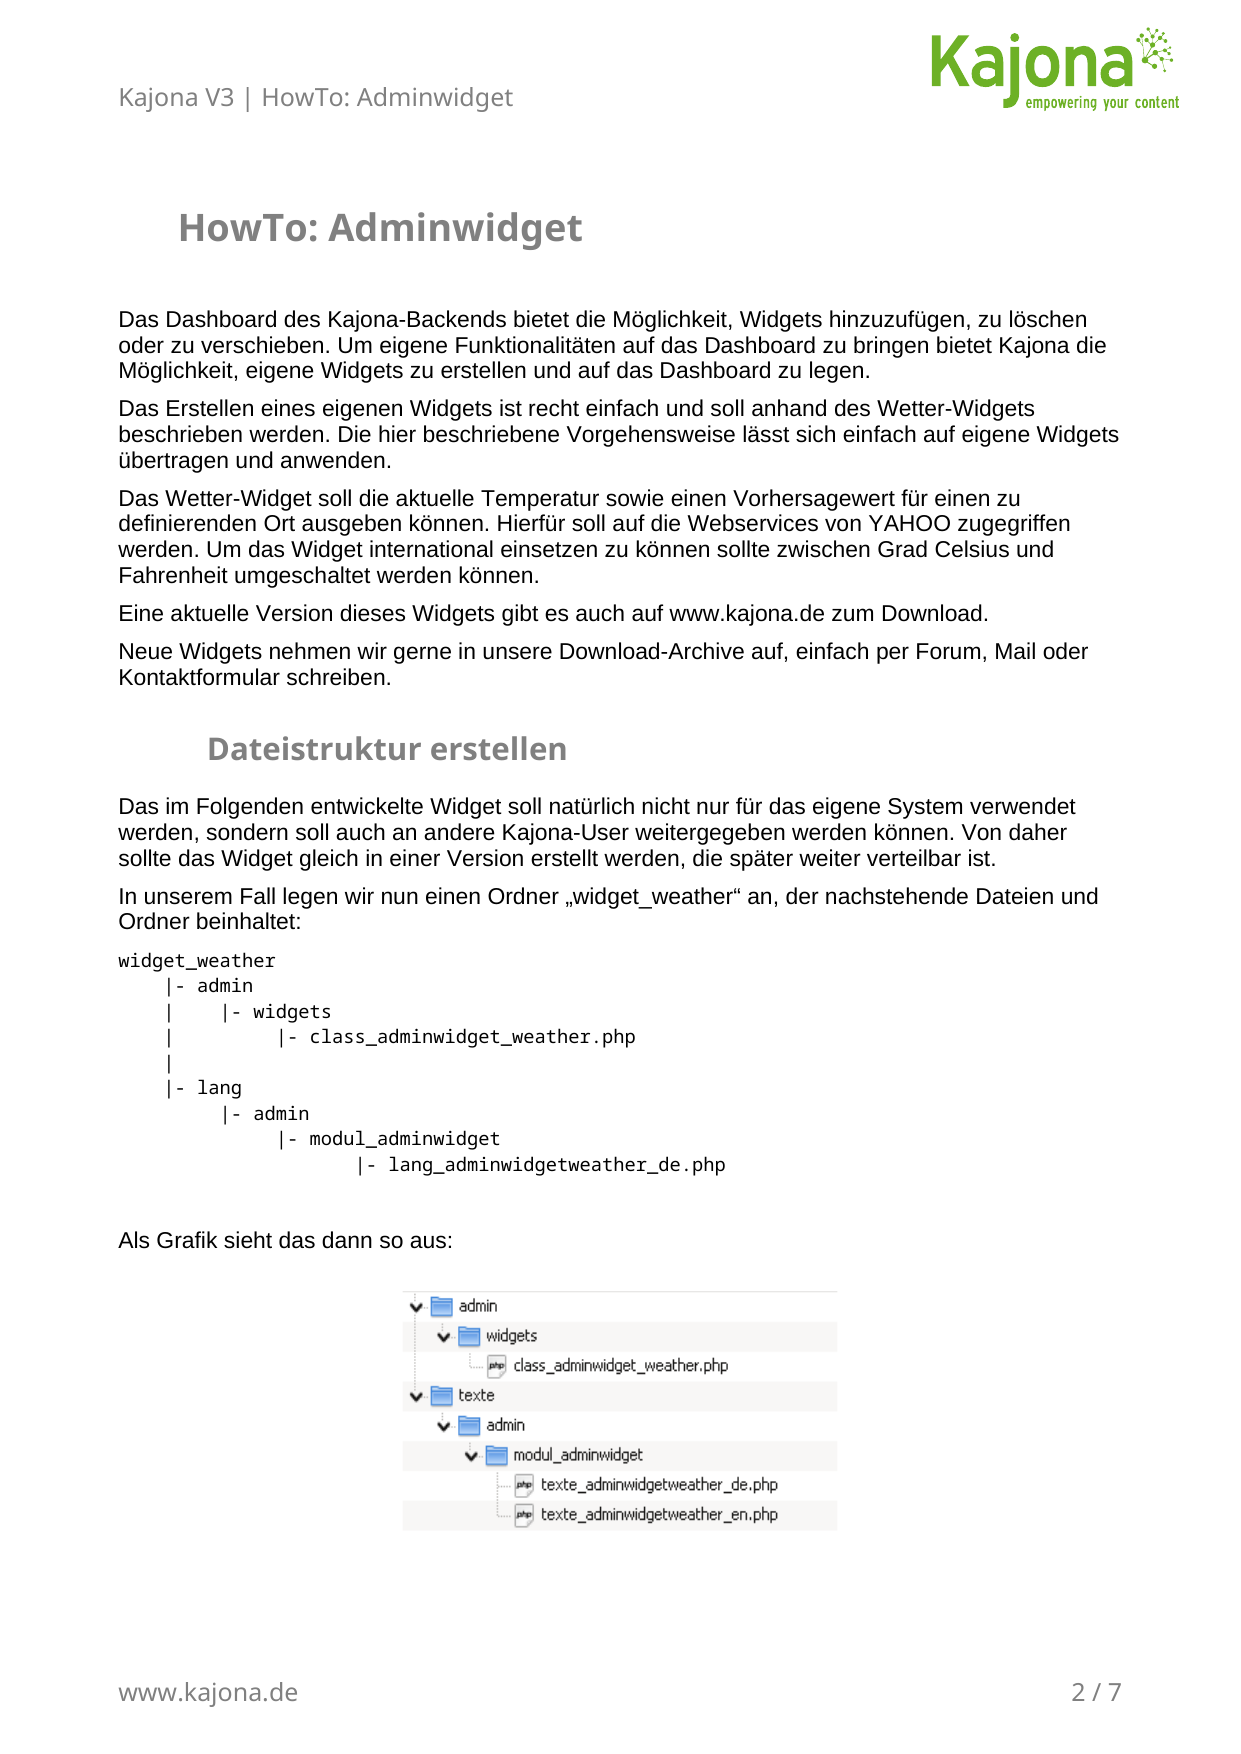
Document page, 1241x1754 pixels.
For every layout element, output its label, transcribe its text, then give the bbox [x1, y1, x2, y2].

text Das Erstellen eines eigenen Widgets ist recht einfach und soll anhand des Wetter-Widgets beschrieben werden. Die hier beschriebene Vorgehensweise lässt sich einfach auf eigene Widgets übertragen und anwenden. [118, 396, 1122, 473]
text Das Dashboard des Kajona-Backends bietet die Möglichkeit, Widgets hinzuzufügen, zu löschen oder zu verschieben. Um eigene Funktionalitäten auf das Dashboard zu bringen bietet Kajona die Möglichkeit, eigene Widgets zu erstellen und auf das Dashboard zu legen. [118, 307, 1122, 384]
subtitle Dateistruktur erstellen [118, 727, 1122, 770]
picture [402, 1291, 838, 1565]
text Als Grafik sieht das dann so aus: [118, 1227, 1122, 1279]
text Das im Folgenden entwickelte Widget soll natürlich nicht nur für das eigene System verwendet werden, sondern soll auch an andere Kajona-User weitergegeben werden können. Von daher sollte das Widget gleich in einer Version erstellt werden, die später weiter verteilbar ist. [118, 794, 1122, 871]
subtitle HowTo: Adminwidget [118, 201, 1122, 253]
text Das Wetter-Widget soll die aktuelle Temperatur sowie einen Vorhersagewert für einen zu definierenden Ort ausgeben können. Hierfür soll auf die Webservices von YAHOO zugegriffen werden. Um das Widget international einsetzen zu können sollte zwischen Grad Celsius und Fahrenheit umgeschaltet werden können. [118, 486, 1122, 588]
text Neue Widgets nehmen wir gerne in unsere Download-Archive auf, einfach per Forum, Mail oder Kontaktformular schreiben. [118, 639, 1122, 690]
text Eine aktuelle Version dieses Widgets gibt es auch auf www.kajona.de zum Download. [118, 601, 1122, 626]
text In unserem Fall legen wir nun einen Ordner „widget_weather“ an, der nachstehende Dateien und Ordner beinhaltet: [118, 883, 1122, 934]
text widget_weather |- admin | |- widgets | |- class_adminwidget_weather.php | |- lang |- admin |- modul_adminwidget |- lang_adminwidgetweather_de.php [118, 947, 1122, 1177]
